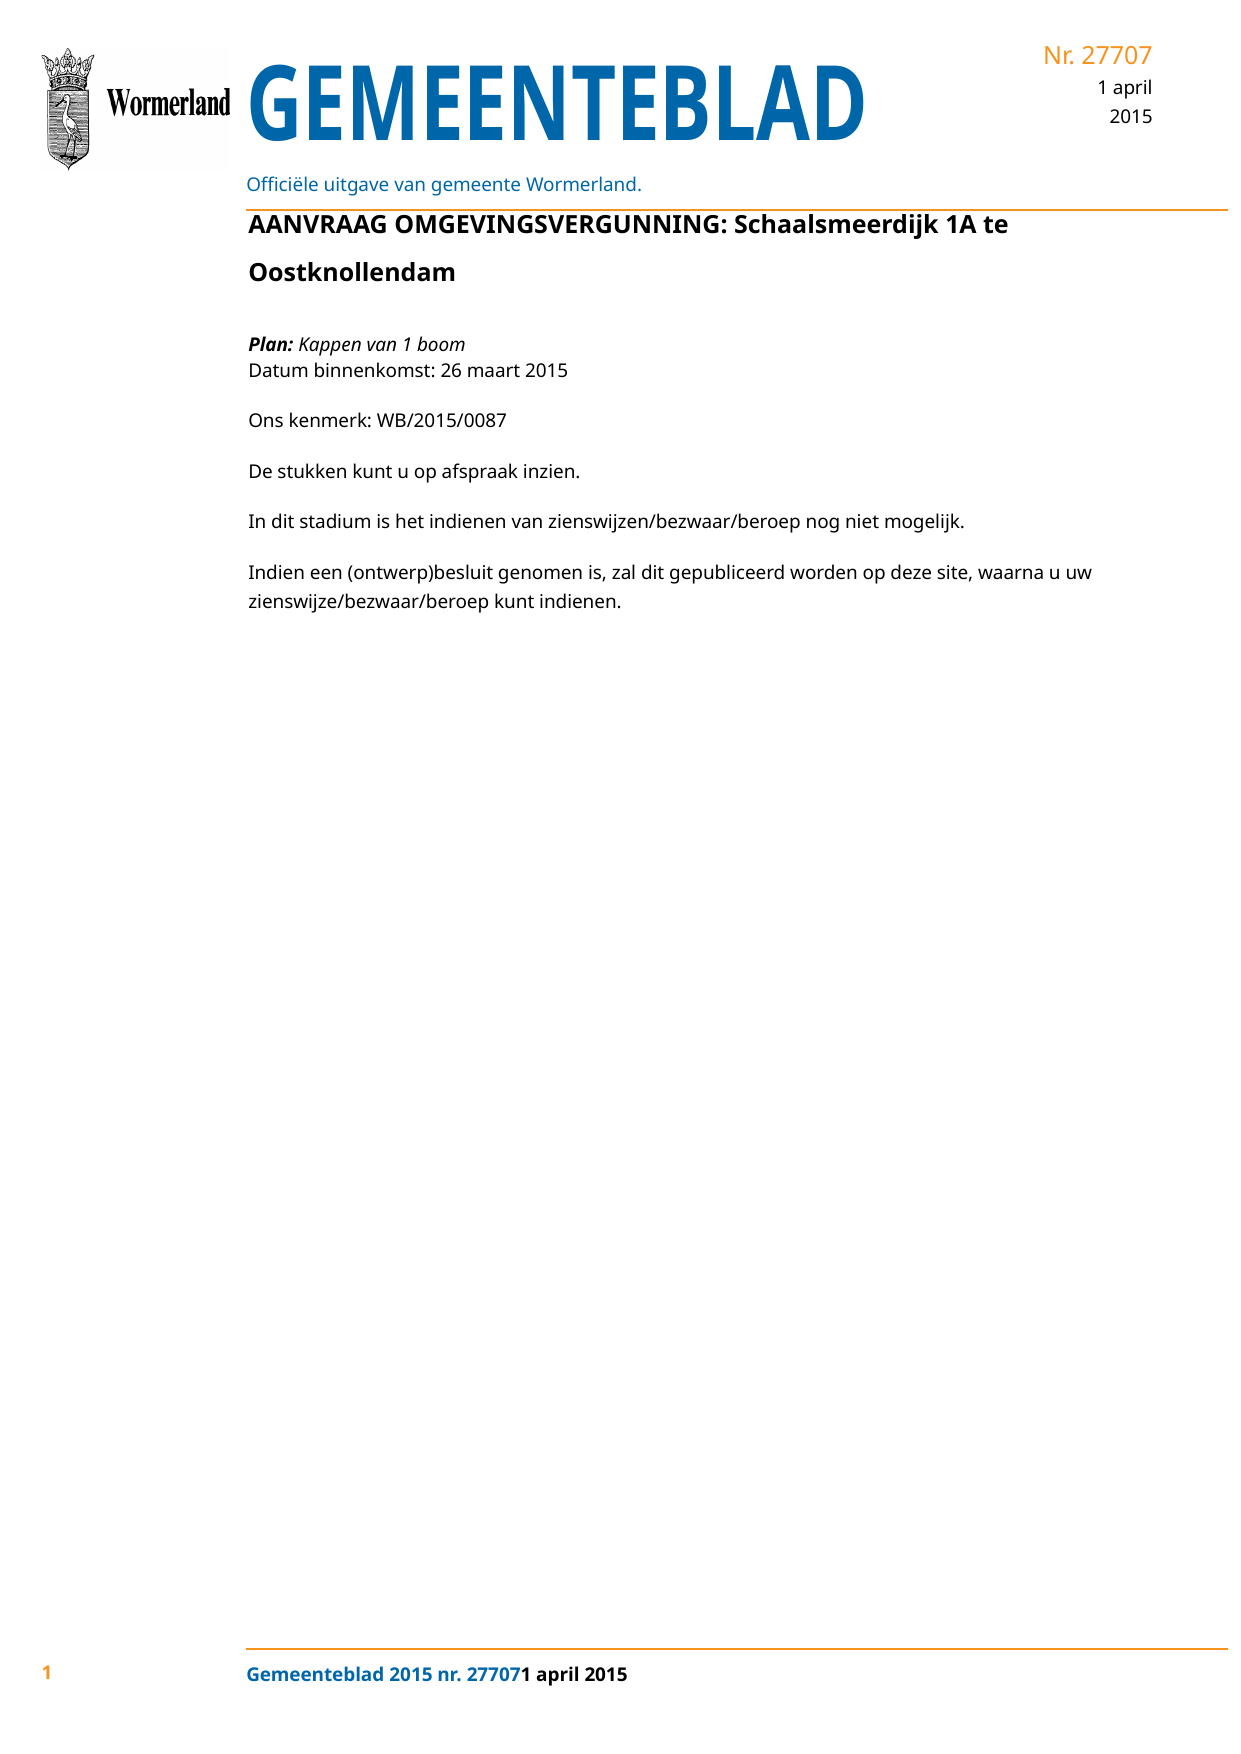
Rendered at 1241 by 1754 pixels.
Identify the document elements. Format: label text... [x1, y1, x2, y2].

text Ons kenmerk: WB/2015/0087 [248, 408, 1152, 433]
text Datum binnenkomst: 26 maart 2015 [248, 357, 1152, 383]
text Plan: Kappen van 1 boom [248, 331, 1152, 357]
text In dit stadium is het indienen van zienswijzen/bezwaar/beroep nog niet mogelijk. [248, 508, 1152, 534]
text Indien een (ontwerp)besluit genomen is, zal dit gepubliceerd worden op deze site, waarna u uw zienswijze/bezwaar/beroep kunt indienen. [248, 559, 1152, 614]
text AANVRAAG OMGEVINGSVERGUNNING: Schaalsmeerdijk 1A te Oostknollendam [248, 211, 1152, 288]
picture [41, 47, 231, 172]
text De stukken kunt u op afspraak inzien. [248, 458, 1152, 484]
